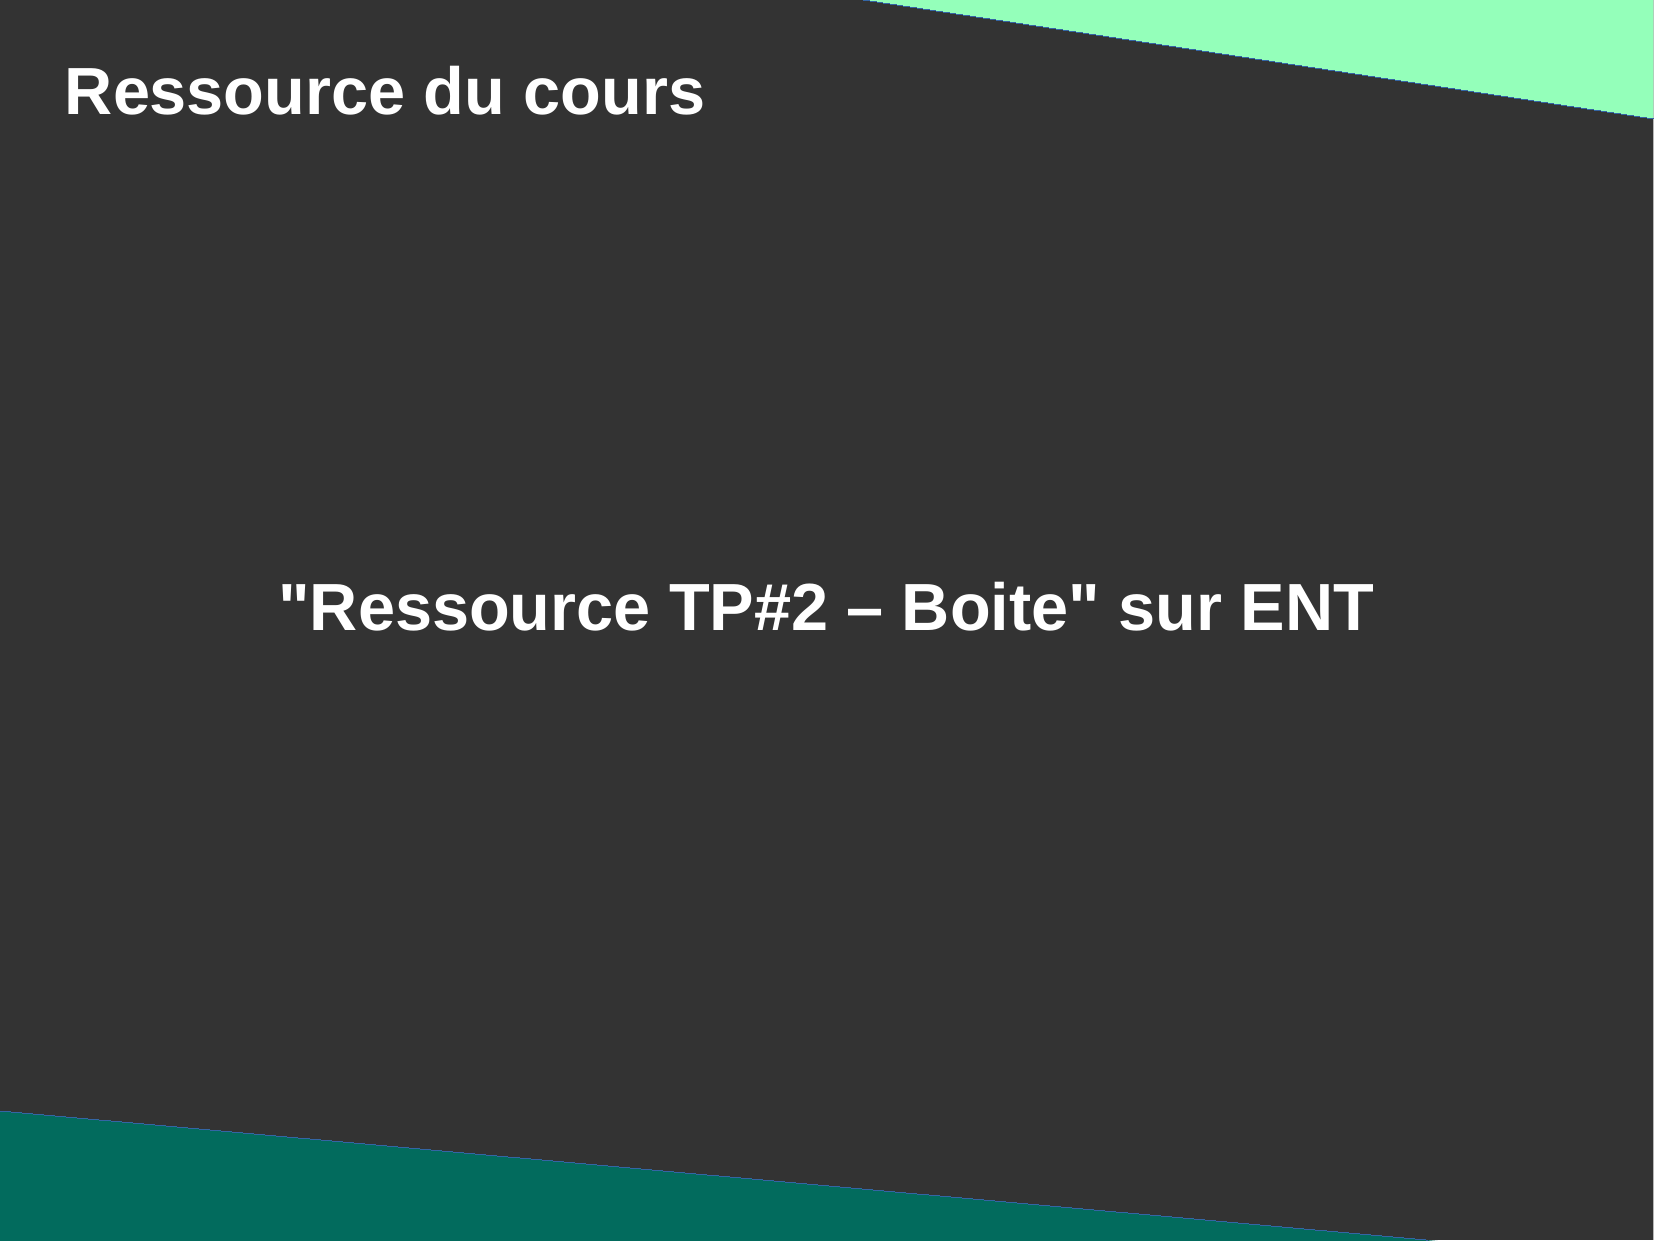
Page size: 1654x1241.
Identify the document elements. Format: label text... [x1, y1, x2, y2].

text_box [863, 0, 1654, 119]
title "Ressource TP#2 – Boite" sur ENT [31, 570, 1622, 670]
title Ressource du cours [64, 54, 1553, 157]
